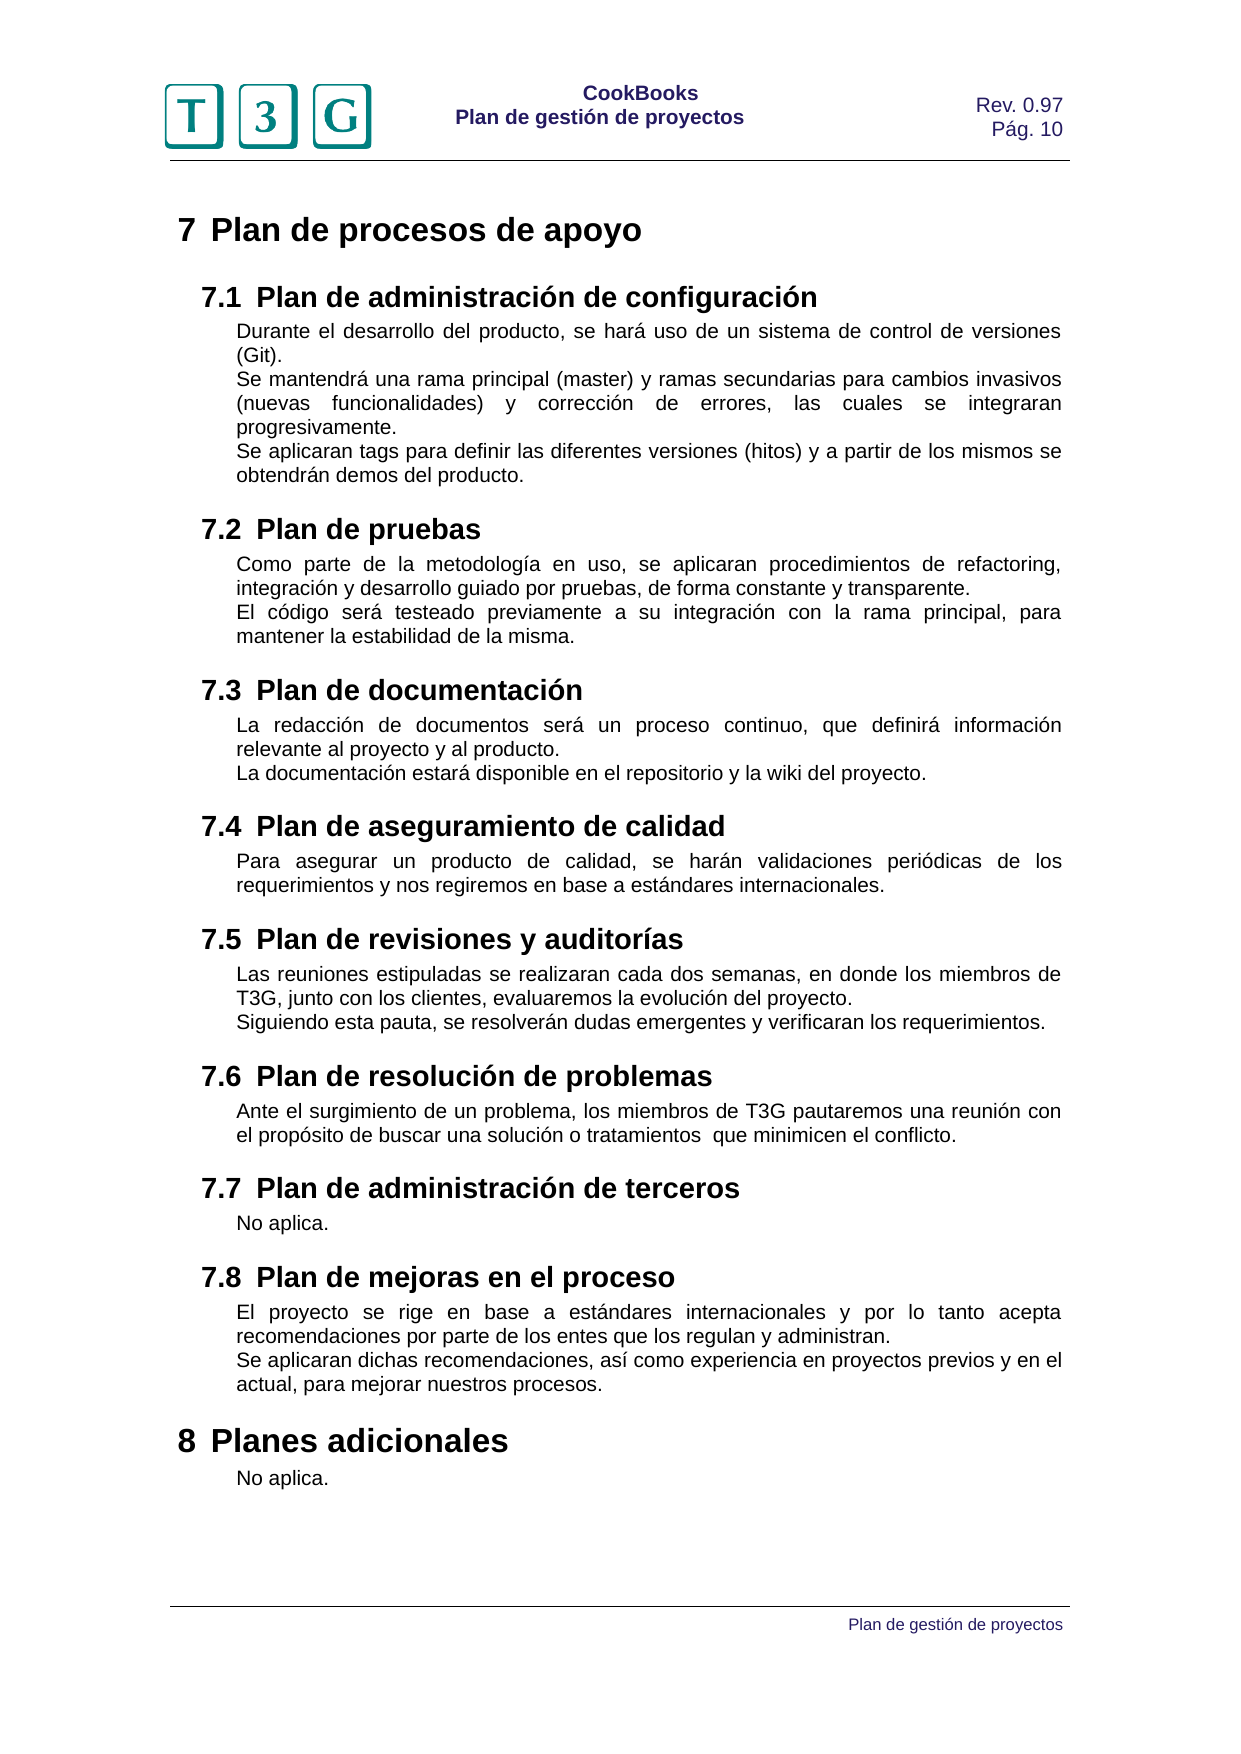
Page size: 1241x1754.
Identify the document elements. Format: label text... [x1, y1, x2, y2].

subtitle Plan de documentación [201, 673, 1063, 706]
subtitle Planes adicionales [177, 1421, 1063, 1459]
subtitle Plan de administración de terceros [201, 1171, 1063, 1205]
subtitle Plan de mejoras en el proceso [201, 1260, 1063, 1294]
subtitle Plan de aseguramiento de calidad [201, 809, 1063, 843]
text Siguiendo esta pauta, se resolverán dudas emergentes y verificaran los requerimientos. [236, 1010, 1063, 1034]
text Se aplicaran dichas recomendaciones, así como experiencia en proyectos previos y en el actual, para mejorar nuestros procesos. [236, 1348, 1063, 1396]
text No aplica. [236, 1466, 1063, 1489]
subtitle Plan de pruebas [201, 512, 1063, 546]
text Durante el desarrollo del producto, se hará uso de un sistema de control de versiones (Git). [236, 319, 1063, 367]
subtitle Plan de revisiones y auditorías [201, 922, 1063, 956]
picture [164, 84, 372, 149]
text Se mantendrá una rama principal (master) y ramas secundarias para cambios invasivos (nuevas funcionalidades) y corrección de errores, las cuales se integraran progresivamente. [236, 367, 1063, 439]
text El proyecto se rige en base a estándares internacionales y por lo tanto acepta recomendaciones por parte de los entes que los regulan y administran. [236, 1300, 1063, 1348]
text Las reuniones estipuladas se realizaran cada dos semanas, en donde los miembros de T3G, junto con los clientes, evaluaremos la evolución del proyecto. [236, 962, 1063, 1010]
text Se aplicaran tags para definir las diferentes versiones (hitos) y a partir de los mismos se obtendrán demos del producto. [236, 439, 1063, 487]
text La redacción de documentos será un proceso continuo, que definirá información relevante al proyecto y al producto. [236, 712, 1063, 760]
text Como parte de la metodología en uso, se aplicaran procedimientos de refactoring, integración y desarrollo guiado por pruebas, de forma constante y transparente. [236, 552, 1063, 600]
text La documentación estará disponible en el repositorio y la wiki del proyecto. [236, 760, 1063, 784]
text Para asegurar un producto de calidad, se harán validaciones periódicas de los requerimientos y nos regiremos en base a estándares internacionales. [236, 849, 1063, 897]
subtitle Plan de procesos de apoyo [177, 210, 1063, 248]
subtitle Plan de administración de configuración [201, 279, 1063, 313]
text No aplica. [236, 1211, 1063, 1235]
text Ante el surgimiento de un problema, los miembros de T3G pautaremos una reunión con el propósito de buscar una solución o tratamientos que minimicen el conflicto. [236, 1098, 1063, 1146]
subtitle Plan de resolución de problemas [201, 1059, 1063, 1092]
text El código será testeado previamente a su integración con la rama principal, para mantener la estabilidad de la misma. [236, 600, 1063, 648]
